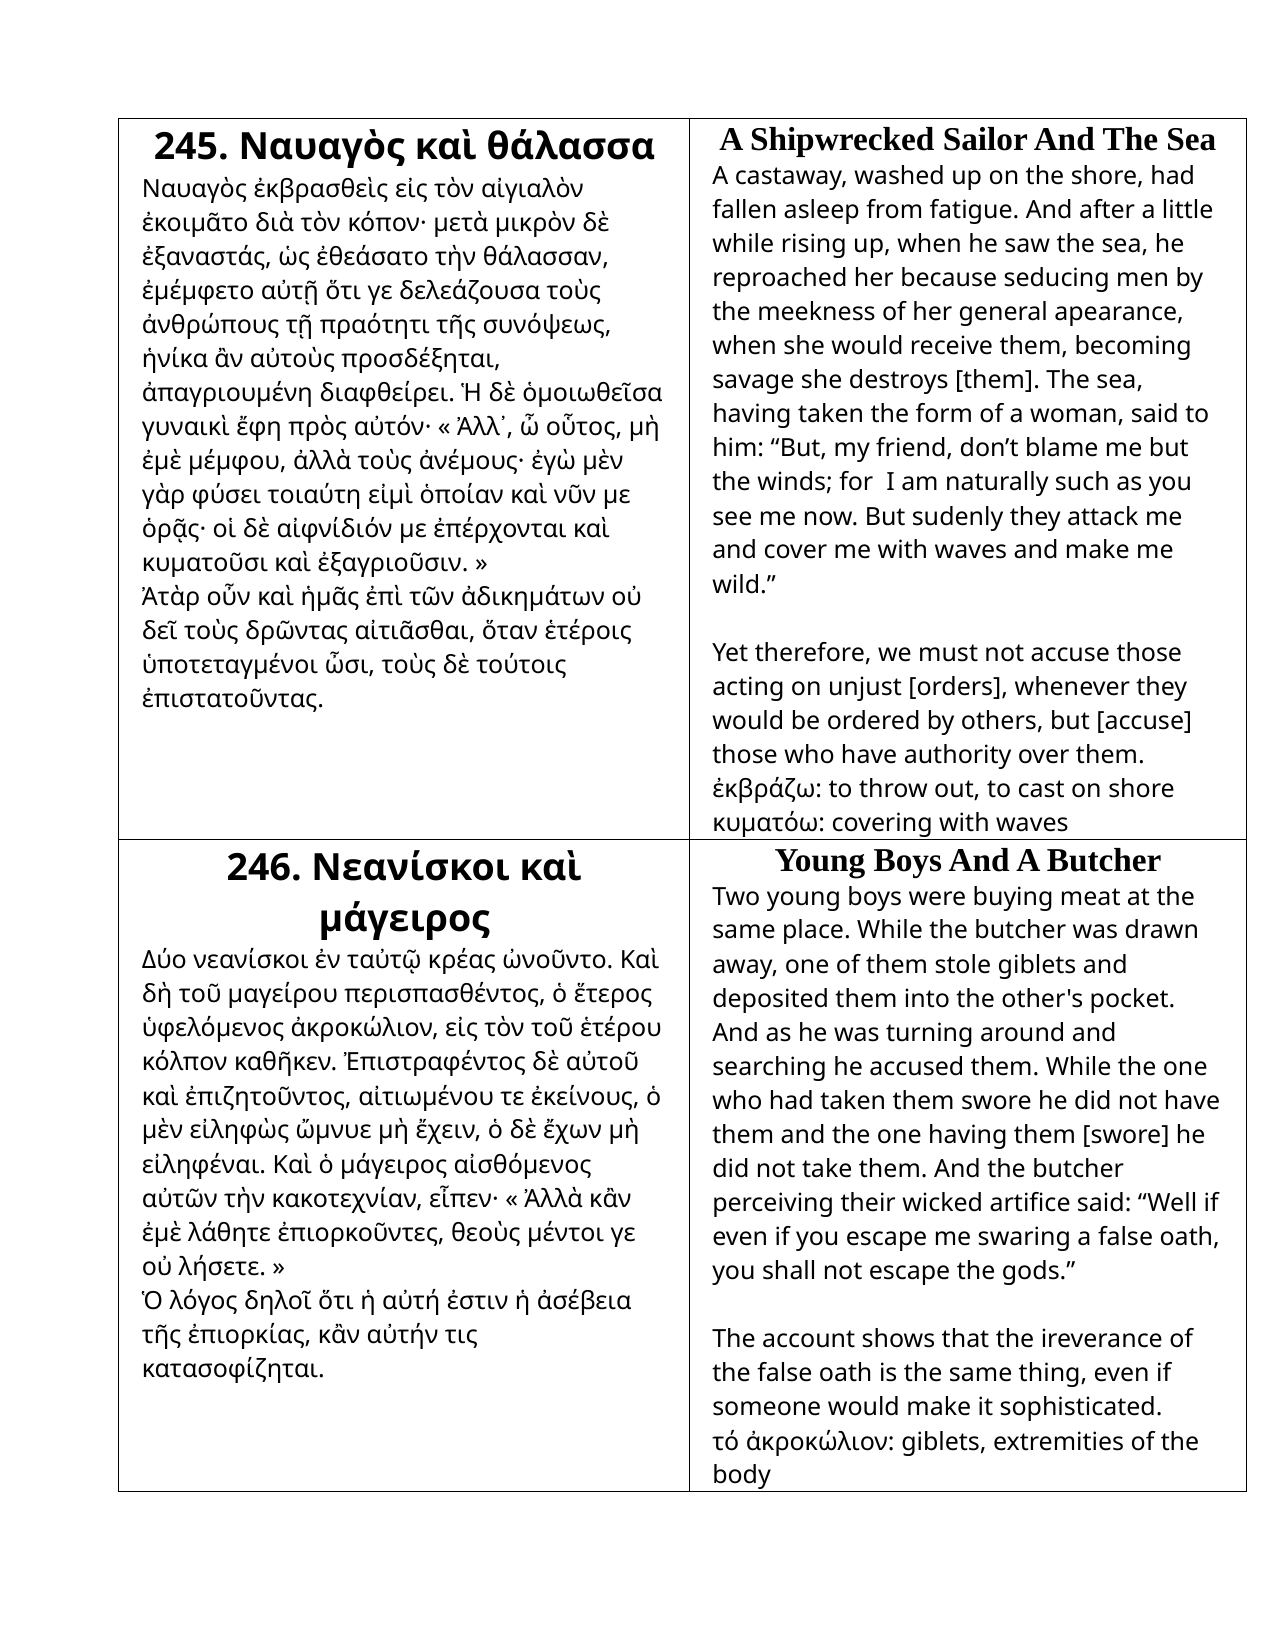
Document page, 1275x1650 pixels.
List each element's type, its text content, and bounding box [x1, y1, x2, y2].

table_cell Young Boys And A Butcher Two young boys were buying meat at the same place. While the butcher was drawn away, one of them stole giblets and deposited them into the other's pocket. And as he was turning around and searching he accused them. While the one who had taken them swore he did not have them and the one having them [swore] he did not take them. And the butcher perceiving their wicked artifice said: “Well if even if you escape me swaring a false oath, you shall not escape the gods.” The account shows that the ireverance of the false oath is the same thing, even if someone would make it sophisticated. τό ἀκροκώλιον: giblets, extremities of the body [690, 840, 1246, 1491]
table_cell 245. Ναυαγὸς καὶ θάλασσα Ναυαγὸς ἐκβρασθεὶς εἰς τὸν αἰγιαλὸν ἐκοιμᾶτο διὰ τὸν κόπον· μετὰ μικρὸν δὲ ἐξαναστάς, ὡς ἐθεάσατο τὴν θάλασσαν, ἐμέμφετο αὐτῇ ὅτι γε δελεάζουσα τοὺς ἀνθρώπους τῇ πραότητι τῆς συνόψεως, ἡνίκα ἂν αὐτοὺς προσδέξηται, ἀπαγριουμένη διαφθείρει. Ἡ δὲ ὁμοιωθεῖσα γυναικὶ ἔφη πρὸς αὐτόν· « Ἀλλ᾿, ὦ οὗτος, μὴ ἐμὲ μέμφου, ἀλλὰ τοὺς ἀνέμους· ἐγὼ μὲν γὰρ φύσει τοιαύτη εἰμὶ ὁποίαν καὶ νῦν με ὁρᾷς· οἱ δὲ αἰφνίδιόν με ἐπέρχονται καὶ κυματοῦσι καὶ ἐξαγριοῦσιν. » Ἀτὰρ οὖν καὶ ἡμᾶς ἐπὶ τῶν ἀδικημάτων οὐ δεῖ τοὺς δρῶντας αἰτιᾶσθαι, ὅταν ἑτέροις ὑποτεταγμένοι ὦσι, τοὺς δὲ τούτοις ἐπιστατοῦντας. [119, 119, 689, 839]
table_cell A Shipwrecked Sailor And The Sea A castaway, washed up on the shore, had fallen asleep from fatigue. And after a little while rising up, when he saw the sea, he reproached her because seducing men by the meekness of her general apearance, when she would receive them, becoming savage she destroys [them]. The sea, having taken the form of a woman, said to him: “But, my friend, don’t blame me but the winds; for I am naturally such as you see me now. But sudenly they attack me and cover me with waves and make me wild.” Yet therefore, we must not accuse those acting on unjust [orders], whenever they would be ordered by others, but [accuse] those who have authority over them. ἐκβράζω: to throw out, to cast on shore κυματόω: covering with waves [690, 119, 1246, 839]
table_cell 246. Νεανίσκοι καὶ μάγειρος Δύο νεανίσκοι ἐν ταὐτῷ κρέας ὠνοῦντο. Καὶ δὴ τοῦ μαγείρου περισπασθέντος, ὁ ἕτερος ὑφελόμενος ἀκροκώλιον, εἰς τὸν τοῦ ἑτέρου κόλπον καθῆκεν. Ἐπιστραφέντος δὲ αὐτοῦ καὶ ἐπιζητοῦντος, αἰτιωμένου τε ἐκείνους, ὁ μὲν εἰληφὼς ὤμνυε μὴ ἔχειν, ὁ δὲ ἔχων μὴ εἰληφέναι. Καὶ ὁ μάγειρος αἰσθόμενος αὐτῶν τὴν κακοτεχνίαν, εἶπεν· « Ἀλλὰ κἂν ἐμὲ λάθητε ἐπιορκοῦντες, θεοὺς μέντοι γε οὐ λήσετε. » Ὁ λόγος δηλοῖ ὅτι ἡ αὐτή ἐστιν ἡ ἀσέβεια τῆς ἐπιορκίας, κἂν αὐτήν τις κατασοφίζηται. [119, 840, 689, 1491]
